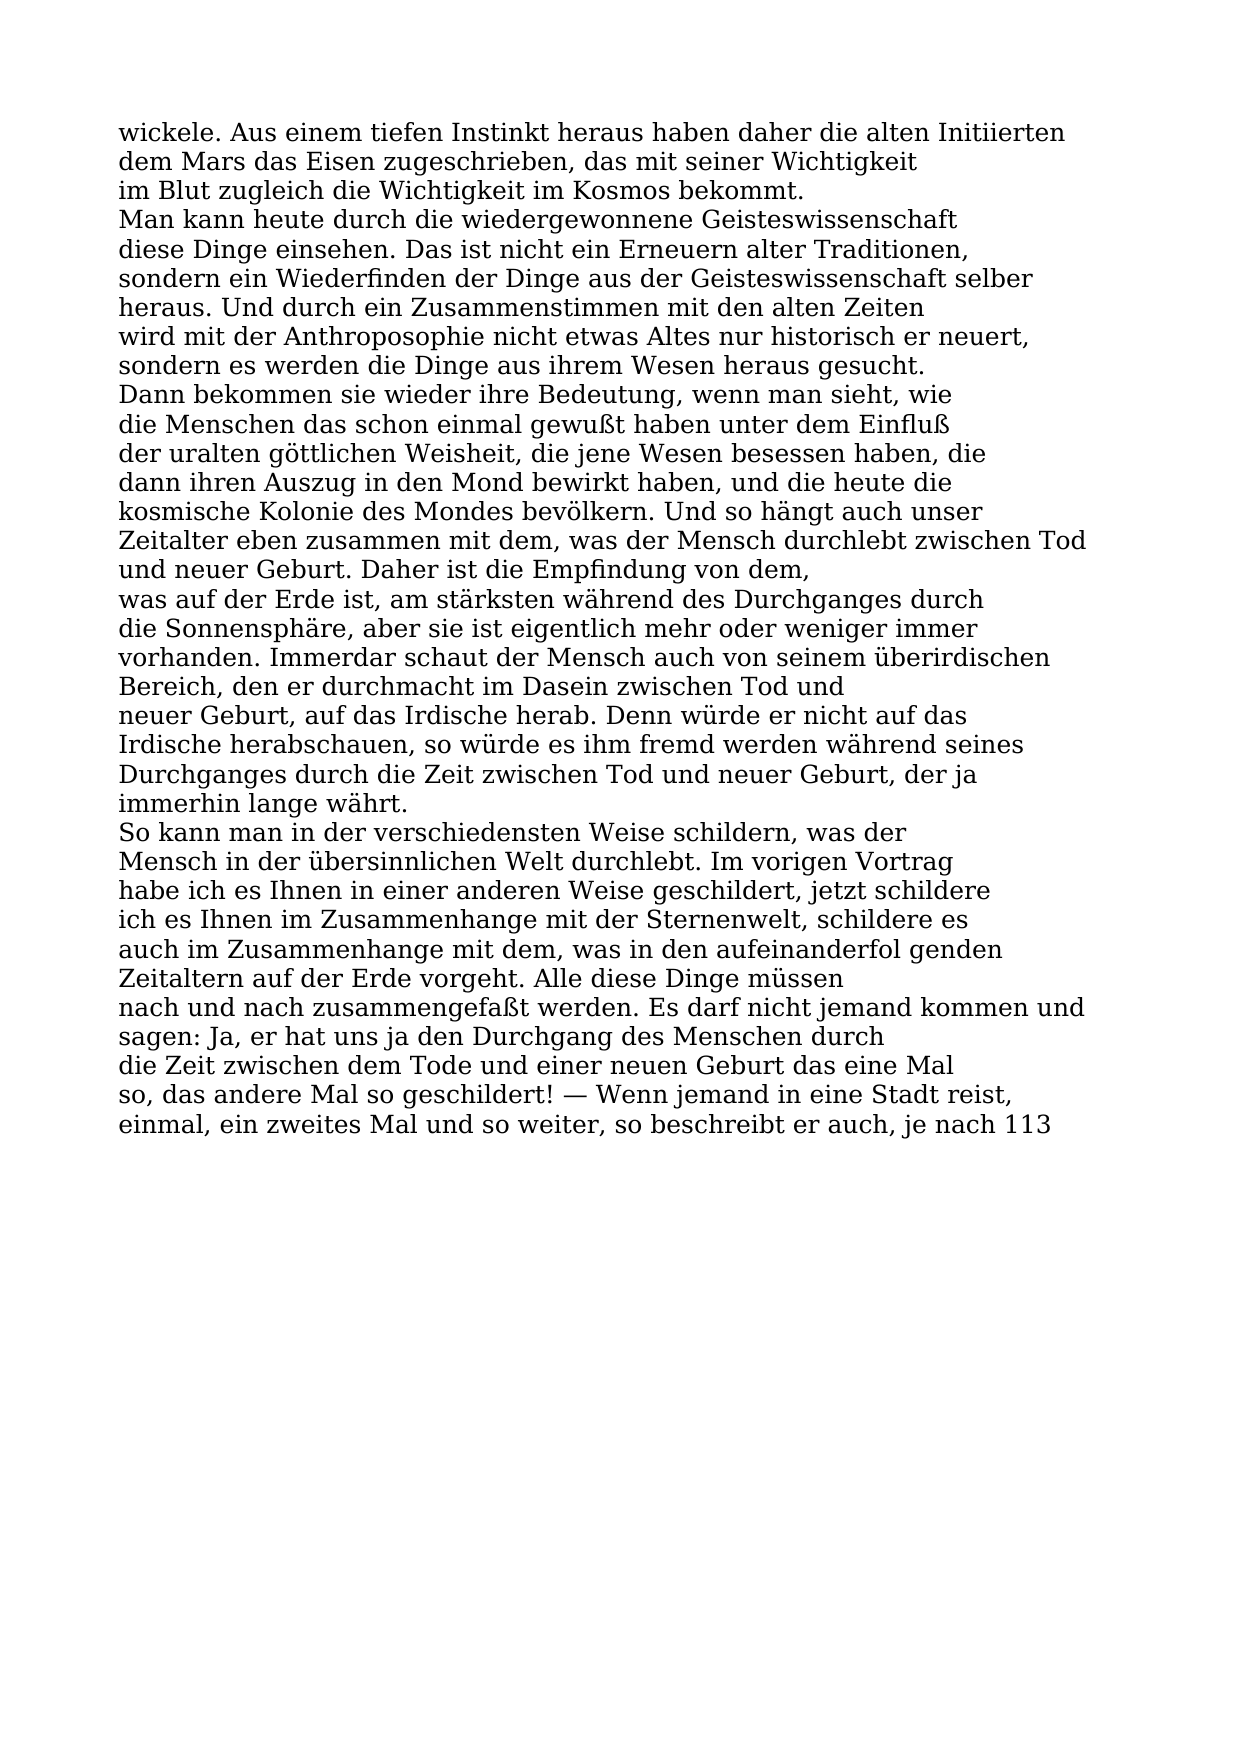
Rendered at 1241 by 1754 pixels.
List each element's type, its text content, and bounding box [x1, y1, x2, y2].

text diese Dinge einsehen. Das ist nicht ein Erneuern alter Traditionen, [118, 235, 1122, 264]
text so, das andere Mal so geschildert! — Wenn jemand in eine Stadt reist, [118, 1081, 1122, 1110]
text die Zeit zwischen dem Tode und einer neuen Geburt das eine Mal [118, 1051, 1122, 1081]
text Man kann heute durch die wiedergewonnene Geisteswissenschaft [118, 206, 1122, 235]
text Durchganges durch die Zeit zwischen Tod und neuer Geburt, der ja [118, 760, 1122, 789]
text im Blut zugleich die Wichtigkeit im Kosmos bekommt. [118, 176, 1122, 206]
text Mensch in der übersinnlichen Welt durchlebt. Im vorigen Vortrag [118, 847, 1122, 876]
text auch im Zusammenhange mit dem, was in den aufeinanderfol genden Zeitaltern auf der Erde vorgeht. Alle diese Dinge müssen [118, 935, 1122, 993]
text Dann bekommen sie wieder ihre Bedeutung, wenn man sieht, wie [118, 381, 1122, 410]
text wird mit der Anthroposophie nicht etwas Altes nur historisch er neuert, sondern es werden die Dinge aus ihrem Wesen heraus gesucht. [118, 322, 1122, 381]
text ich es Ihnen im Zusammenhange mit der Sternenwelt, schildere es [118, 906, 1122, 935]
text sondern ein Wiederfinden der Dinge aus der Geisteswissenschaft selber heraus. Und durch ein Zusammenstimmen mit den alten Zeiten [118, 264, 1122, 322]
text immerhin lange währt. [118, 789, 1122, 818]
text neuer Geburt, auf das Irdische herab. Denn würde er nicht auf das [118, 701, 1122, 731]
text die Menschen das schon einmal gewußt haben unter dem Einfluß [118, 410, 1122, 439]
text die Sonnensphäre, aber sie ist eigentlich mehr oder weniger immer [118, 614, 1122, 643]
text So kann man in der verschiedensten Weise schildern, was der [118, 818, 1122, 847]
text was auf der Erde ist, am stärksten während des Durchganges durch [118, 585, 1122, 614]
text nach und nach zusammengefaßt werden. Es darf nicht jemand kommen und sagen: Ja, er hat uns ja den Durchgang des Menschen durch [118, 993, 1122, 1051]
text dann ihren Auszug in den Mond bewirkt haben, und die heute die [118, 468, 1122, 497]
text Zeitalter eben zusammen mit dem, was der Mensch durchlebt zwischen Tod und neuer Geburt. Daher ist die Empfindung von dem, [118, 526, 1122, 585]
text einmal, ein zweites Mal und so weiter, so beschreibt er auch, je nach 113 [118, 1110, 1122, 1139]
text wickele. Aus einem tiefen Instinkt heraus haben daher die alten Initiierten dem Mars das Eisen zugeschrieben, das mit seiner Wichtigkeit [118, 118, 1122, 176]
text Irdische herabschauen, so würde es ihm fremd werden während seines [118, 731, 1122, 760]
text kosmische Kolonie des Mondes bevölkern. Und so hängt auch unser [118, 497, 1122, 526]
text vorhanden. Immerdar schaut der Mensch auch von seinem überirdischen Bereich, den er durchmacht im Dasein zwischen Tod und [118, 643, 1122, 701]
text habe ich es Ihnen in einer anderen Weise geschildert, jetzt schildere [118, 876, 1122, 906]
text der uralten göttlichen Weisheit, die jene Wesen besessen haben, die [118, 439, 1122, 468]
